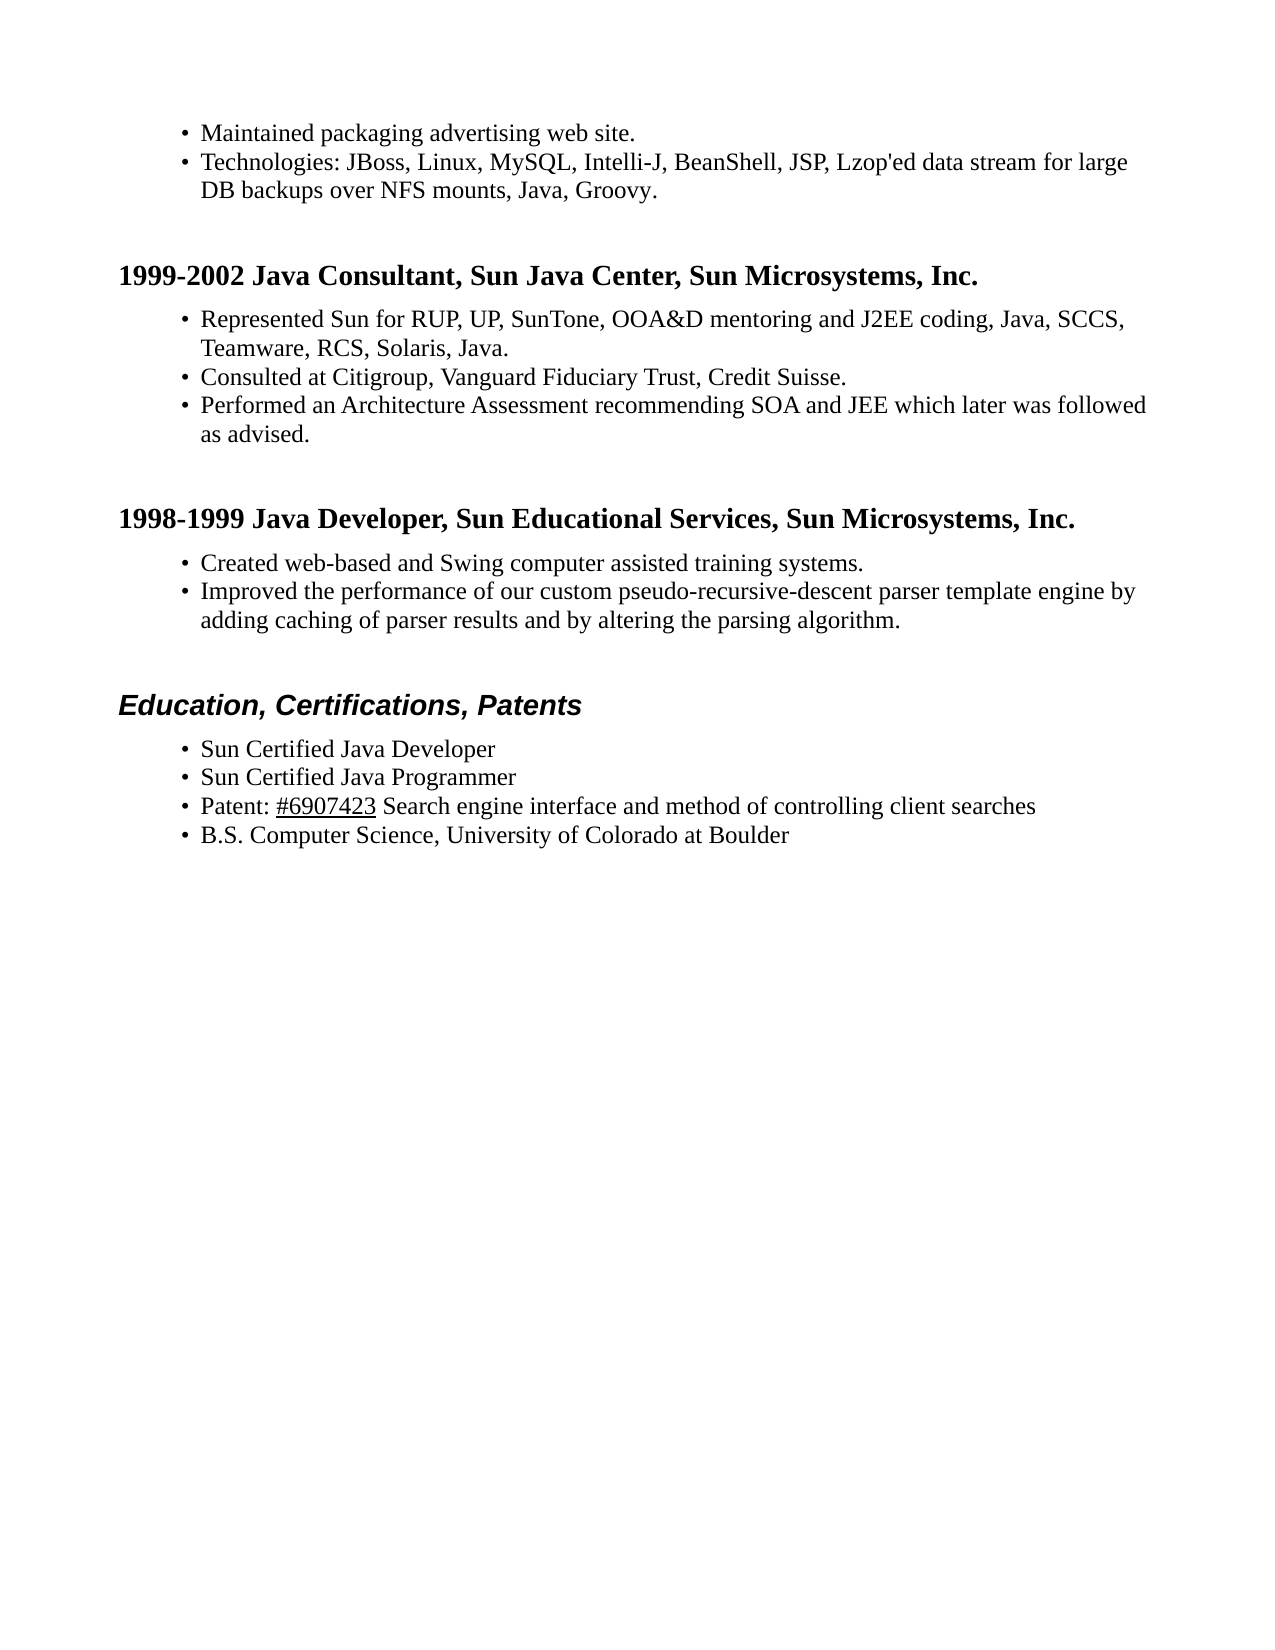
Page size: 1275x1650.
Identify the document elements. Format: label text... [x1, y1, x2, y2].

subtitle 1998-1999 Java Developer, Sun Educational Services, Sun Microsystems, Inc. [118, 502, 1157, 535]
list Performed an Architecture Assessment recommending SOA and JEE which later was followed as advised. [181, 390, 1157, 448]
list Created web-based and Swing computer assisted training systems. [200, 548, 1157, 576]
list Consulted at Citigroup, Vanguard Fiduciary Trust, Credit Suisse. [200, 362, 1157, 390]
list B.S. Computer Science, University of Colorado at Boulder [200, 820, 1157, 849]
list Technologies: JBoss, Linux, MySQL, Intelli-J, BeanShell, JSP, Lzop'ed data stream for large DB backups over NFS mounts, Java, Groovy. [181, 147, 1157, 204]
list Represented Sun for RUP, UP, SunTone, OOA&D mentoring and J2EE coding, Java, SCCS, Teamware, RCS, Solaris, Java. [181, 304, 1157, 362]
list Sun Certified Java Programmer [181, 762, 1157, 791]
subtitle 1999-2002 Java Consultant, Sun Java Center, Sun Microsystems, Inc. [118, 258, 1157, 292]
list Improved the performance of our custom pseudo-recursive-descent parser template engine by adding caching of parser results and by altering the parsing algorithm. [181, 576, 1157, 634]
list Sun Certified Java Developer [200, 734, 1157, 762]
list Patent: #6907423 Search engine interface and method of controlling client searches [200, 791, 1157, 820]
subtitle Education, Certifications, Patents [118, 688, 1157, 721]
list Maintained packaging advertising web site. [200, 118, 1157, 147]
